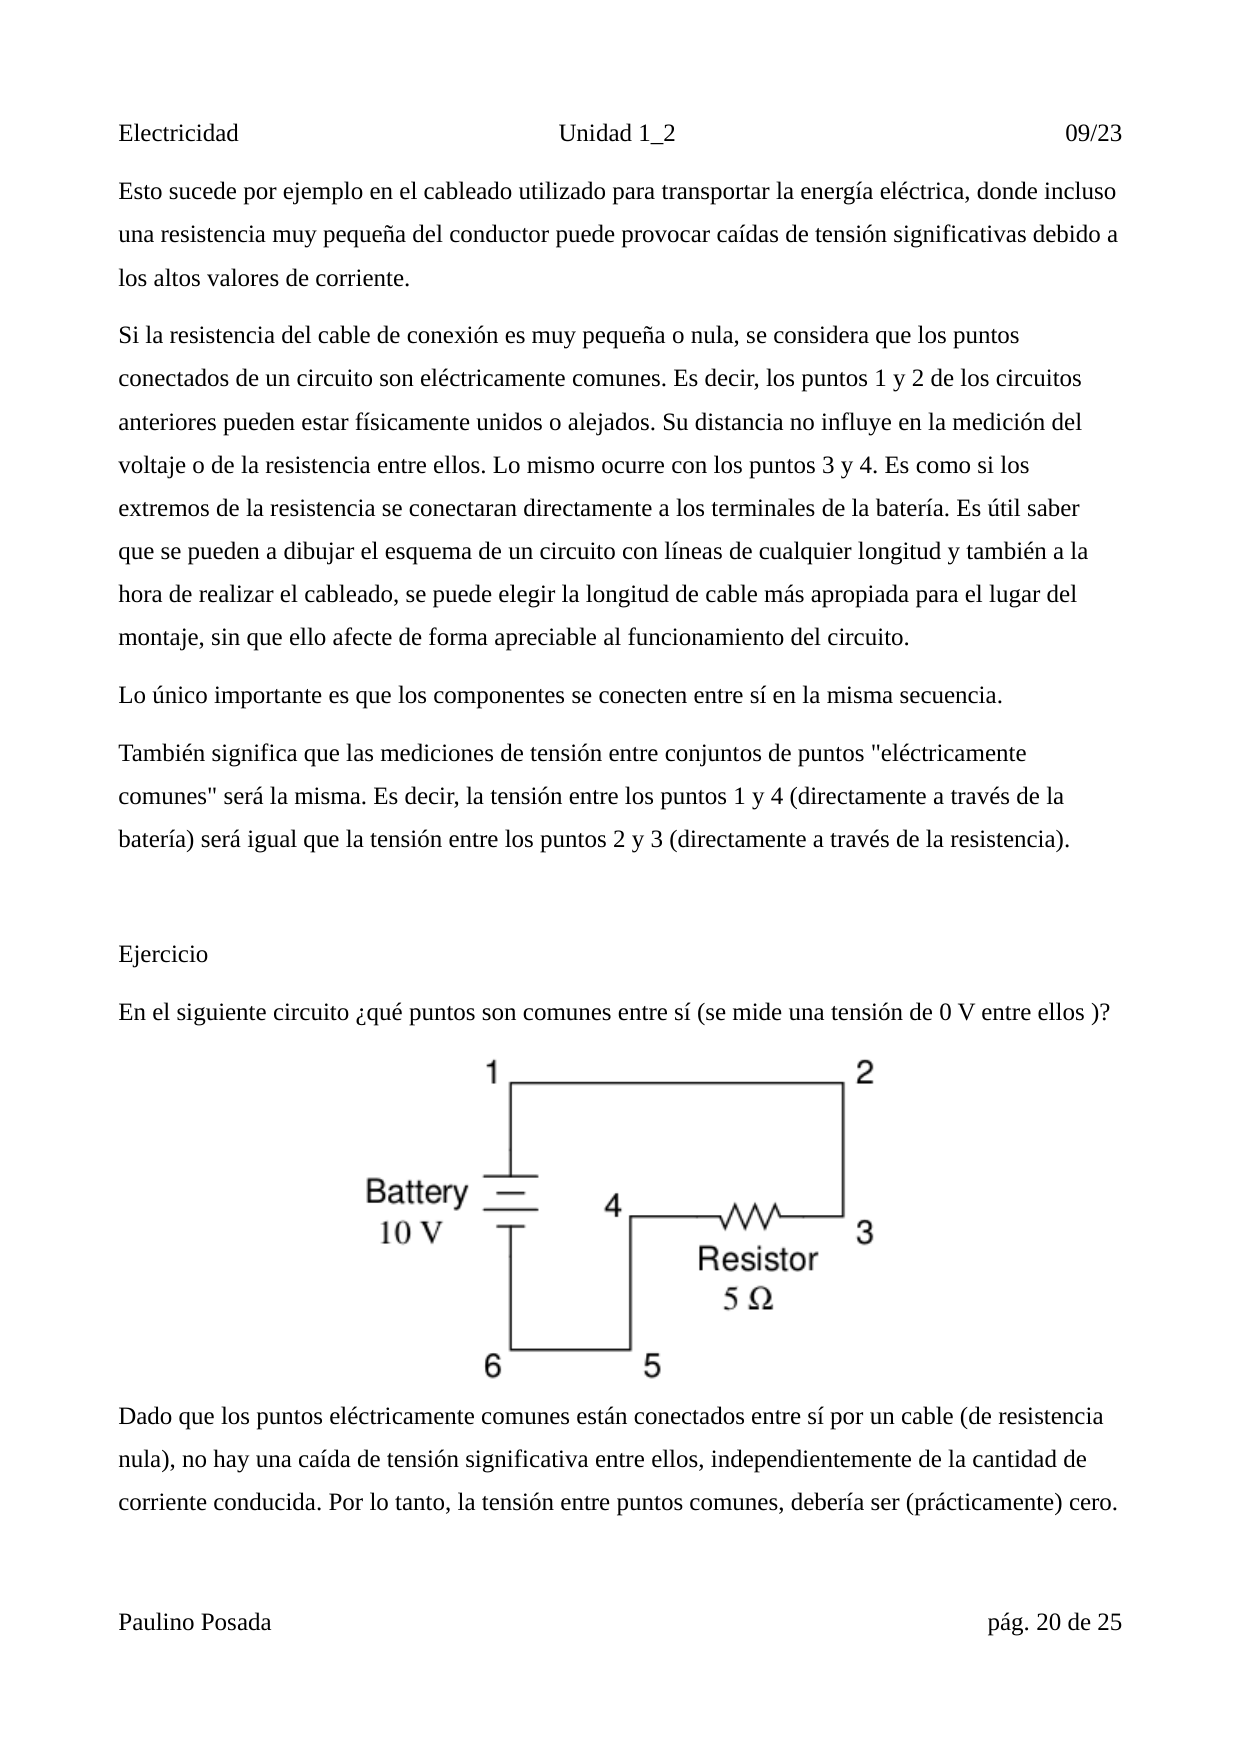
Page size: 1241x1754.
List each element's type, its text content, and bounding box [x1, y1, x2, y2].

text En el siguiente circuito ¿qué puntos son comunes entre sí (se mide una tensión de 0 V entre ellos )? [118, 997, 1122, 1026]
picture [362, 1054, 878, 1385]
text También significa que las mediciones de tensión entre conjuntos de puntos "eléctricamente comunes" será la misma. Es decir, la tensión entre los puntos 1 y 4 (directamente a través de la batería) será igual que la tensión entre los puntos 2 y 3 (directamente a través de la resistencia). [118, 738, 1122, 853]
text Si la resistencia del cable de conexión es muy pequeña o nula, se considera que los puntos conectados de un circuito son eléctricamente comunes. Es decir, los puntos 1 y 2 de los circuitos anteriores pueden estar físicamente unidos o alejados. Su distancia no influye en la medición del voltaje o de la resistencia entre ellos. Lo mismo ocurre con los puntos 3 y 4. Es como si los extremos de la resistencia se conectaran directamente a los terminales de la batería. Es útil saber que se pueden a dibujar el esquema de un circuito con líneas de cualquier longitud y también a la hora de realizar el cableado, se puede elegir la longitud de cable más apropiada para el lugar del montaje, sin que ello afecte de forma apreciable al funcionamiento del circuito. [118, 320, 1122, 651]
text Esto sucede por ejemplo en el cableado utilizado para transportar la energía eléctrica, donde incluso una resistencia muy pequeña del conductor puede provocar caídas de tensión significativas debido a los altos valores de corriente. [118, 176, 1122, 291]
text Ejercicio [118, 939, 1122, 968]
text Dado que los puntos eléctricamente comunes están conectados entre sí por un cable (de resistencia nula), no hay una caída de tensión significativa entre ellos, independientemente de la cantidad de corriente conducida. Por lo tanto, la tensión entre puntos comunes, debería ser (prácticamente) cero. [118, 1401, 1122, 1516]
text Lo único importante es que los componentes se conecten entre sí en la misma secuencia. [118, 680, 1122, 709]
